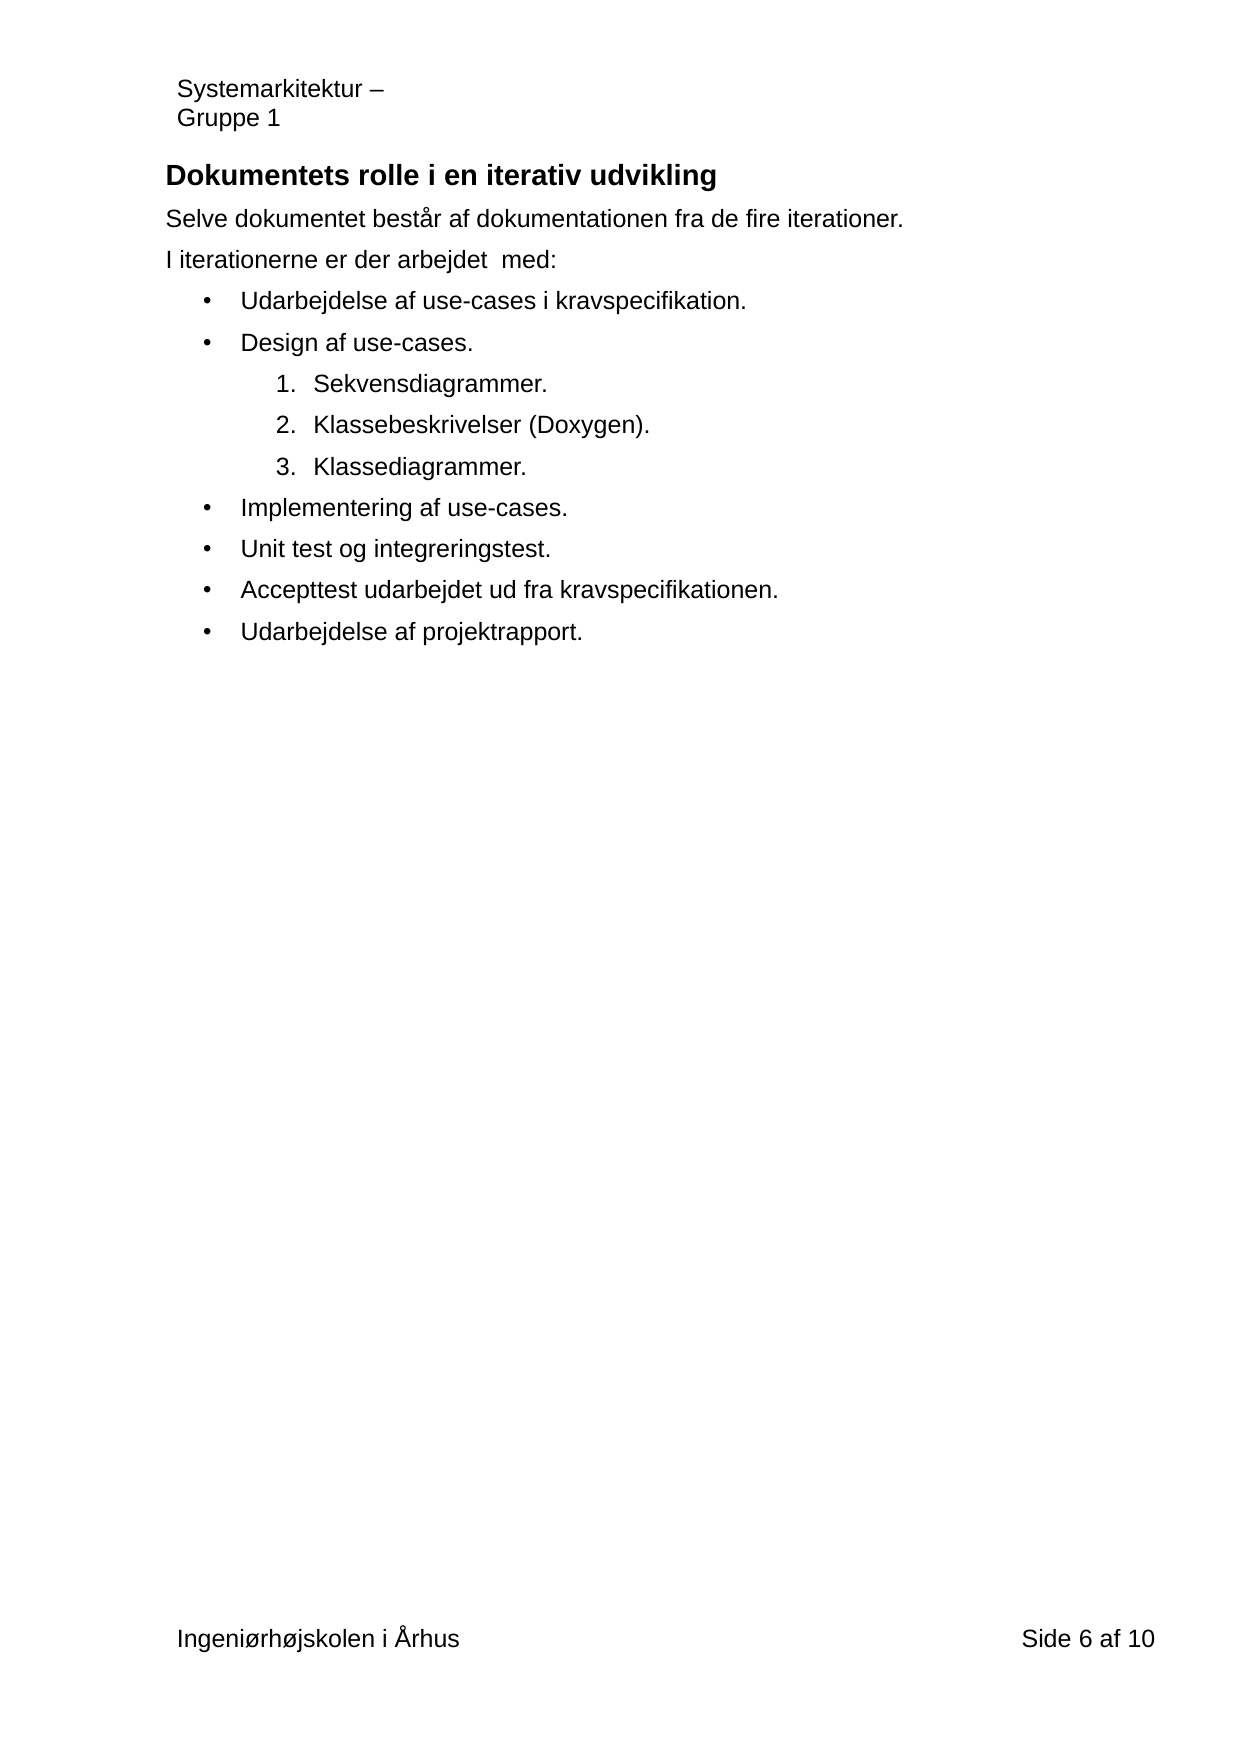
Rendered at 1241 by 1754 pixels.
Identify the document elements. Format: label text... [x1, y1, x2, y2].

list Design af use-cases. [203, 328, 1152, 356]
list Udarbejdelse af projektrapport. [203, 617, 1152, 646]
text I iterationerne er der arbejdet med: [165, 245, 1152, 274]
list Sekvensdiagrammer. [276, 369, 1152, 398]
subtitle Dokumentets rolle i en iterativ udvikling [165, 158, 1152, 191]
list Accepttest udarbejdet ud fra kravspecifikationen. [203, 575, 1152, 604]
list Klassebeskrivelser (Doxygen). [276, 410, 1152, 439]
list Klassediagrammer. [276, 451, 1152, 480]
list Unit test og integreringstest. [203, 534, 1152, 563]
list Implementering af use-cases. [203, 493, 1152, 522]
list Udarbejdelse af use-cases i kravspecifikation. [203, 286, 1152, 315]
text Selve dokumentet består af dokumentationen fra de fire iterationer. [165, 204, 1152, 232]
